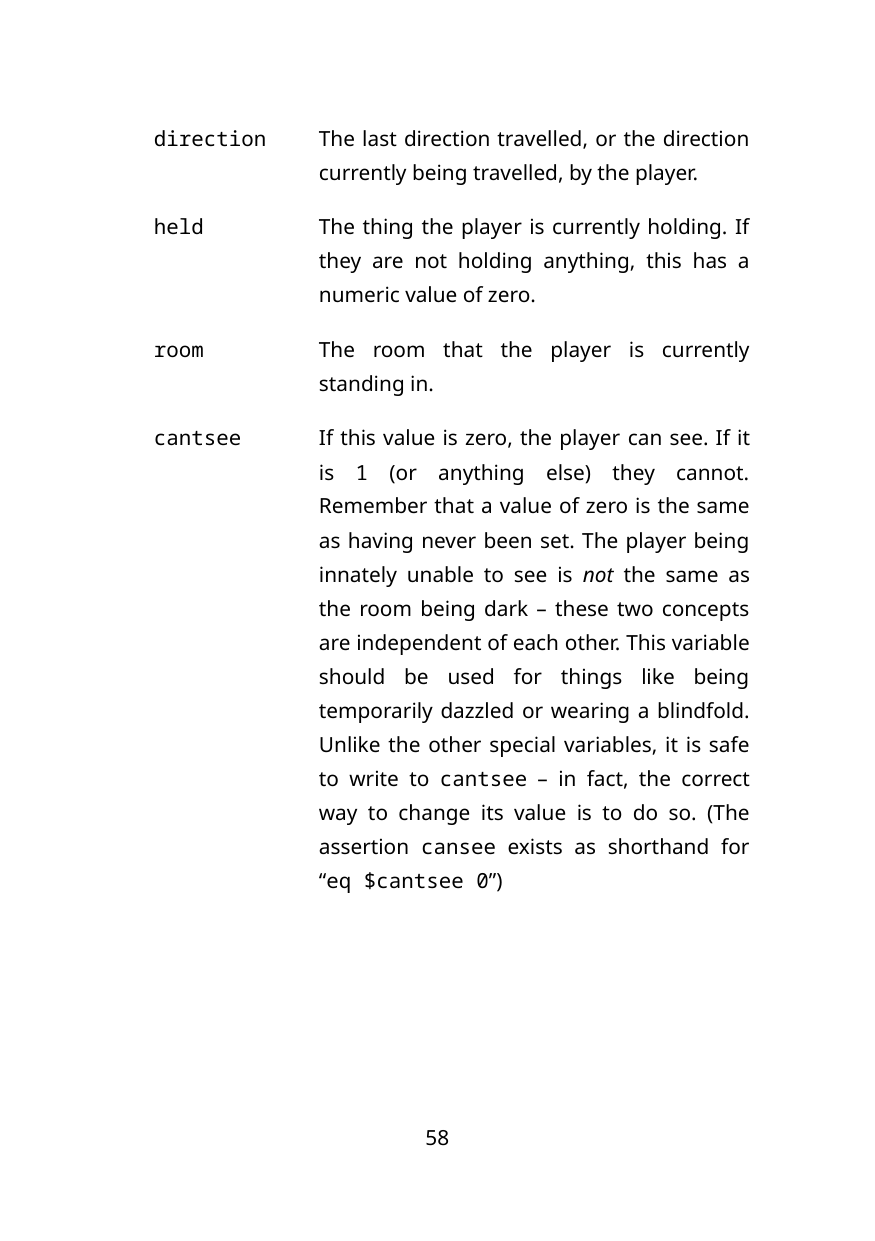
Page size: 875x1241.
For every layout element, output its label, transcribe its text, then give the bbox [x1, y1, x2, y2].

table_cell cantsee [118, 418, 313, 915]
table_cell held [118, 207, 313, 329]
table_cell The room that the player is currently standing in. [313, 329, 756, 418]
table_cell The thing the player is currently holding. If they are not holding anything, this has a numeric value of zero. [313, 207, 756, 329]
table_cell The last direction travelled, or the direction currently being travelled, by the player. [313, 118, 756, 207]
table_cell If this value is zero, the player can see. If it is 1 (or anything else) they cannot. Remember that a value of zero is the same as having never been set. The player being innately unable to see is not the same as the room being dark – these two concepts are independent of each other. This variable should be used for things like being temporarily dazzled or wearing a blindfold. Unlike the other special variables, it is safe to write to cantsee – in fact, the correct way to change its value is to do so. (The assertion cansee exists as shorthand for “eq $cantsee 0”) [313, 418, 756, 915]
table_cell room [118, 329, 313, 418]
table_cell direction [118, 118, 313, 207]
